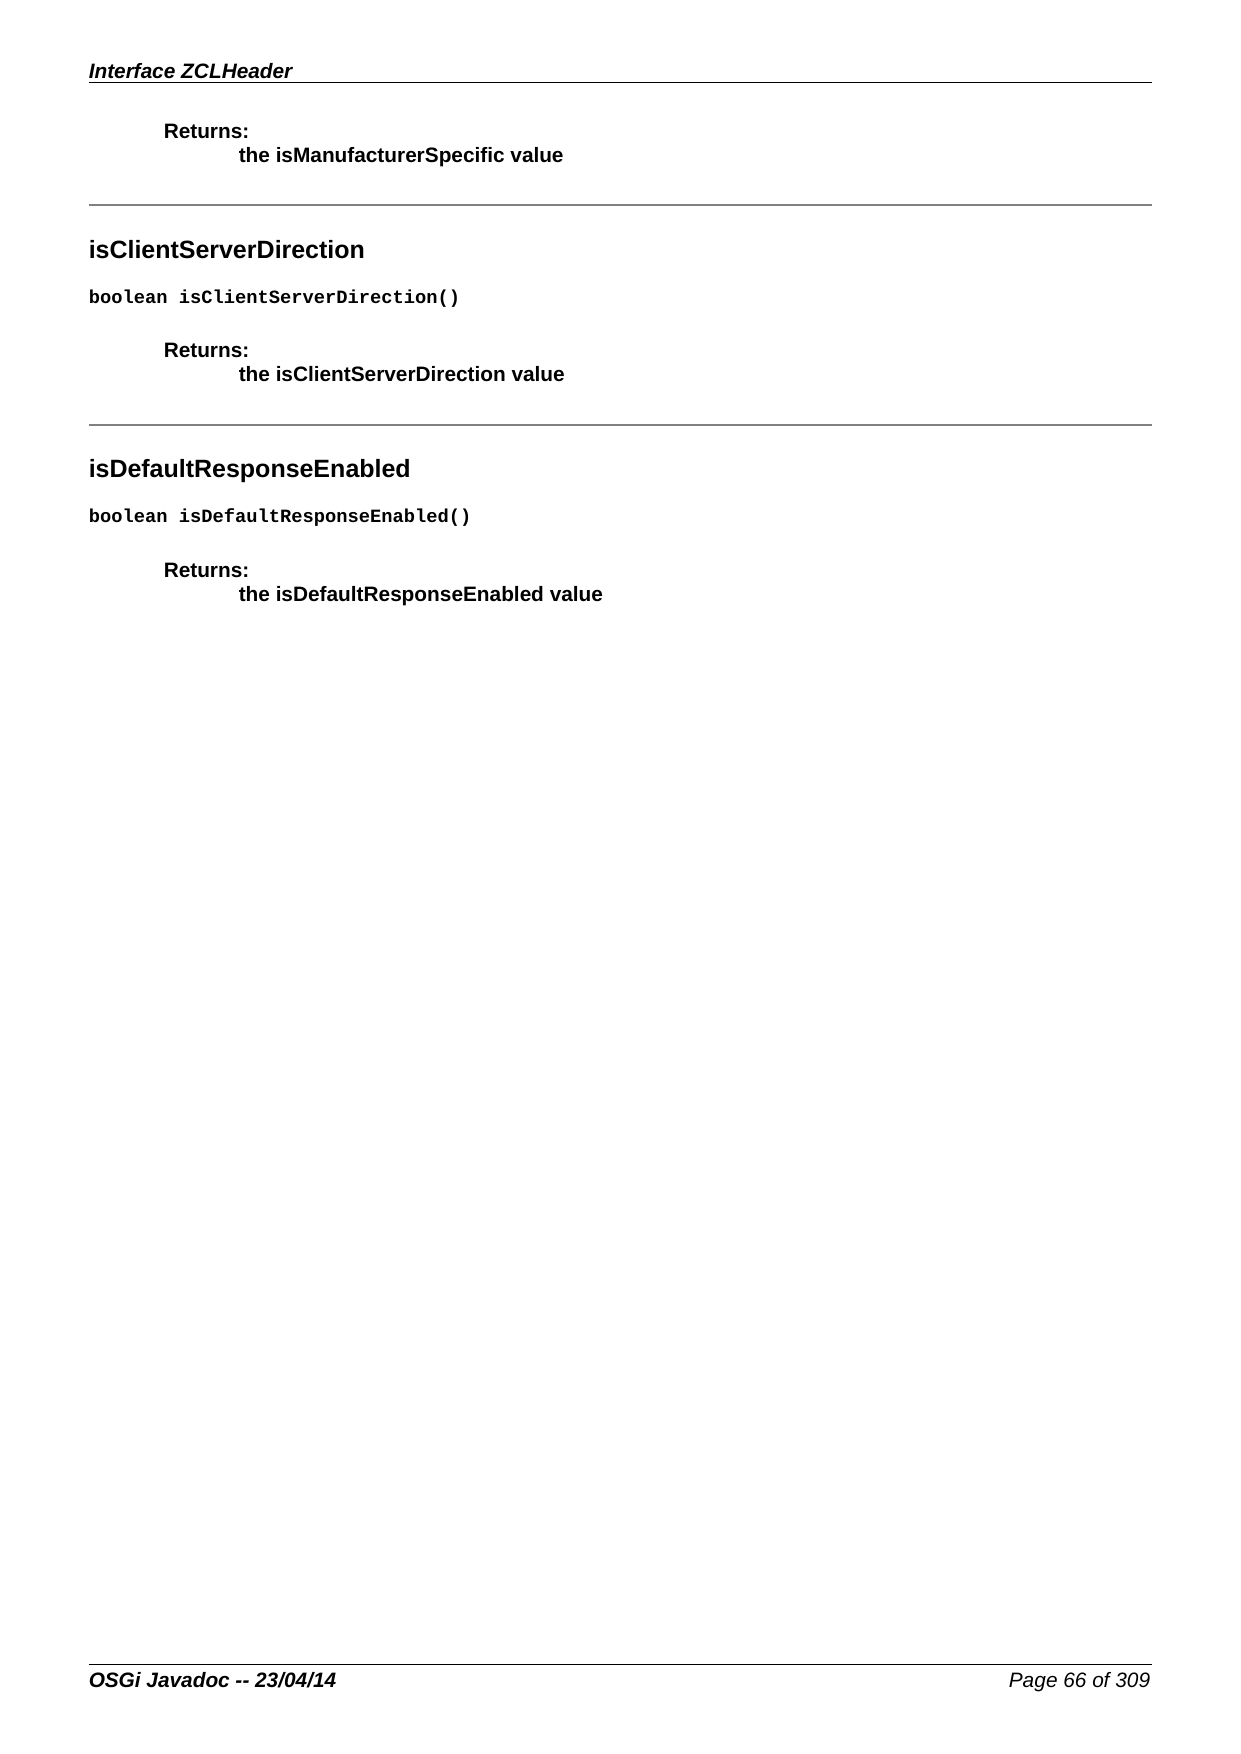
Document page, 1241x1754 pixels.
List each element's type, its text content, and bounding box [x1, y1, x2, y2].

text boolean isDefaultResponseEnabled() [88, 507, 1152, 528]
subtitle isClientServerDirection [88, 234, 1152, 263]
subtitle isDefaultResponseEnabled [88, 454, 1152, 483]
text Returns: [163, 557, 1152, 581]
text the isDefaultResponseEnabled value [238, 581, 1152, 605]
text Returns: [163, 118, 1152, 142]
text Returns: [163, 338, 1152, 362]
text the isClientServerDirection value [238, 362, 1152, 386]
text the isManufacturerSpecific value [238, 142, 1152, 166]
text boolean isClientServerDirection() [88, 287, 1152, 309]
